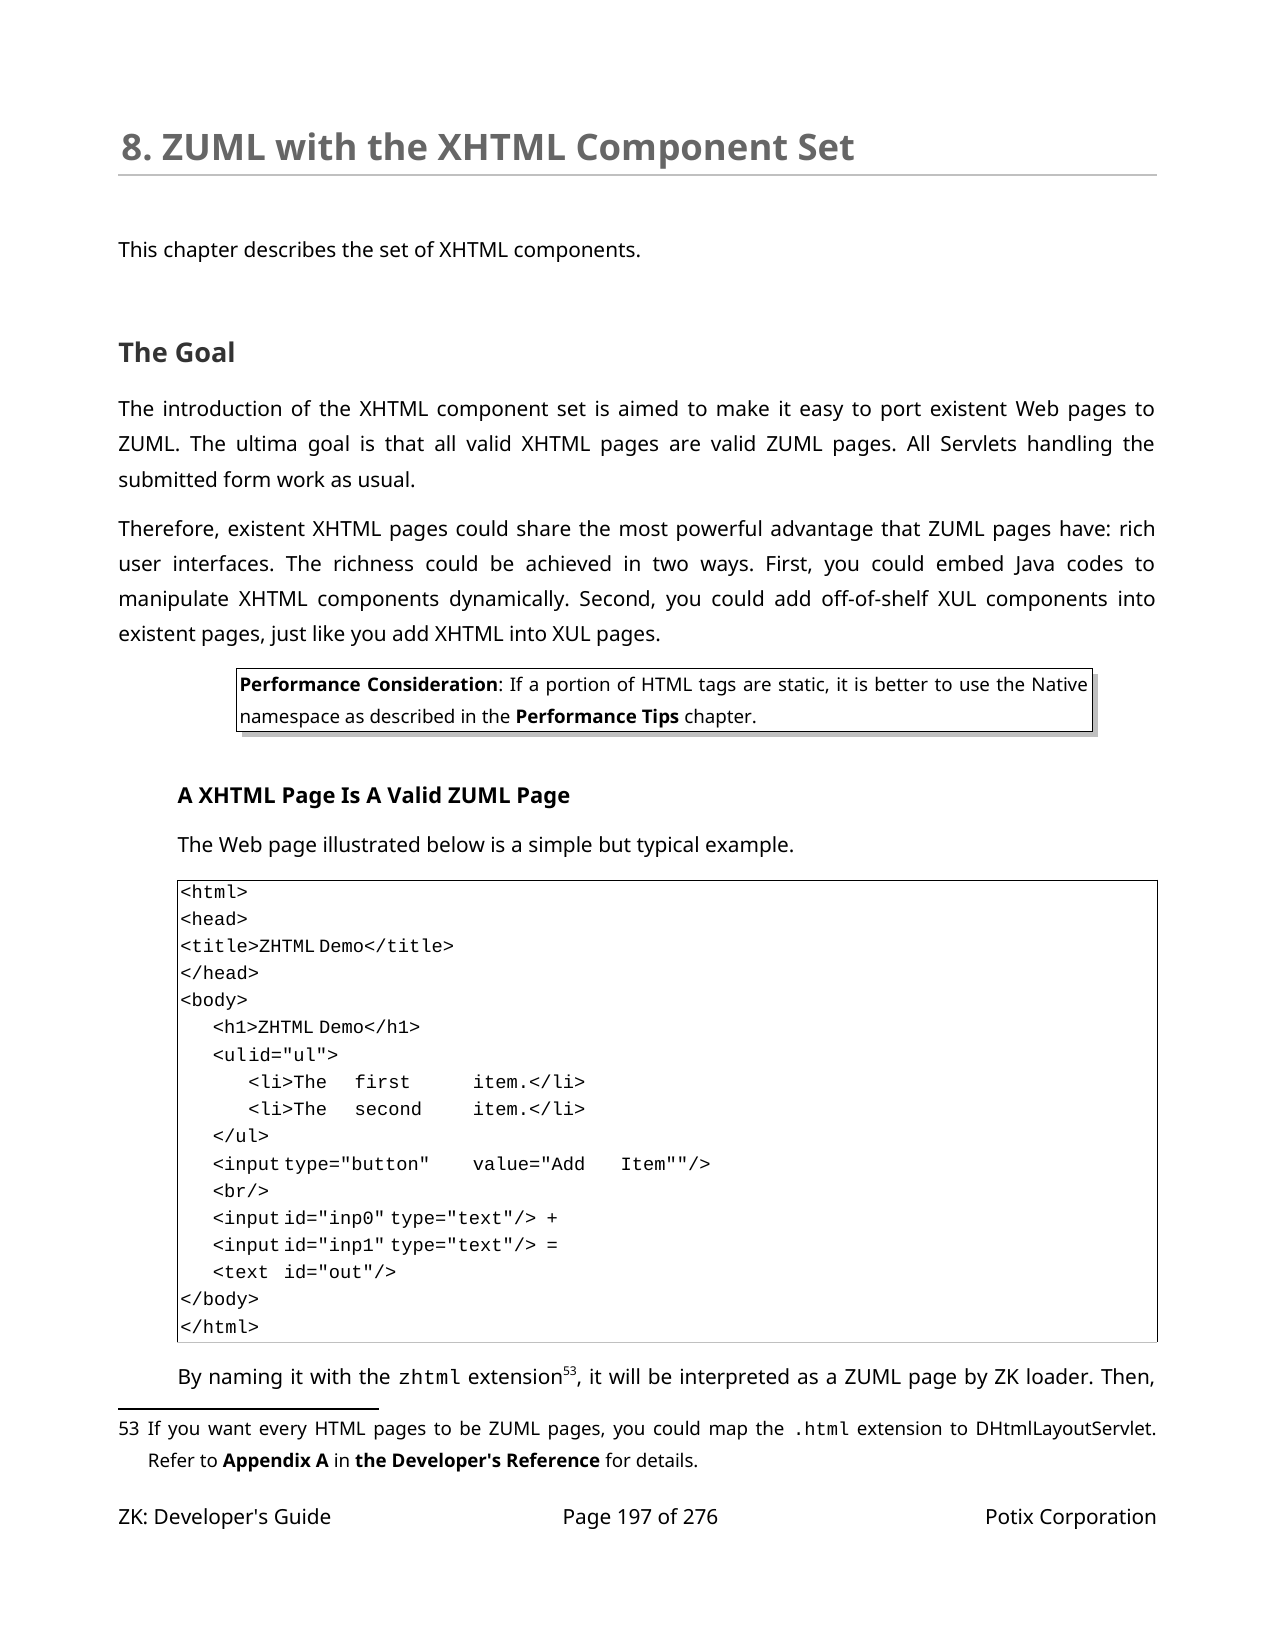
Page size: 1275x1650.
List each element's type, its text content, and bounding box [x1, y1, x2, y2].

text <input type="button" value="Add Item""/> [178, 1151, 1157, 1176]
text <input id="inp0" type="text"/> + [178, 1206, 1157, 1230]
text <title>ZHTML Demo</title> [178, 934, 1157, 958]
text The Web page illustrated below is a simple but typical example. [177, 831, 1157, 859]
text <ul id="ul"> [178, 1043, 1157, 1067]
text <li>The second item.</li> [178, 1097, 1157, 1121]
text <br/> [178, 1178, 1157, 1203]
text </html> [178, 1314, 1157, 1342]
text <body> [178, 988, 1157, 1012]
text <h1>ZHTML Demo</h1> [178, 1015, 1157, 1040]
subtitle The Goal [118, 334, 1157, 371]
text </ul> [178, 1124, 1157, 1148]
text <text id="out"/> [178, 1260, 1157, 1284]
text This chapter describes the set of XHTML components. [118, 235, 1157, 263]
text <input id="inp1" type="text"/> = [178, 1233, 1157, 1257]
text The introduction of the XHTML component set is aimed to make it easy to port existent Web pages to ZUML. The ultima goal is that all valid XHTML pages are valid ZUML pages. All Servlets handling the submitted form work as usual. [118, 394, 1157, 493]
text </body> [178, 1287, 1157, 1312]
text Performance Consideration: If a portion of HTML tags are static, it is better to use the Native namespace as described in the Performance Tips chapter. [237, 669, 1092, 731]
text By naming it with the zhtml extension, it will be interpreted as a ZUML page by ZK loader. Then, [177, 1362, 1157, 1391]
text <li>The first item.</li> [178, 1070, 1157, 1094]
text Therefore, existent XHTML pages could share the most powerful advantage that ZUML pages have: rich user interfaces. The richness could be achieved in two ways. First, you could embed Java codes to manipulate XHTML components dynamically. Second, you could add off-of-shelf XUL components into existent pages, just like you add XHTML into XUL pages. [118, 514, 1157, 647]
text If you want every HTML pages to be ZUML pages, you could map the .html extension to DHtmlLayoutServlet. Refer to Appendix A in the Developer's Reference for details. [118, 1415, 1157, 1473]
subtitle A XHTML Page Is A Valid ZUML Page [177, 780, 1157, 810]
text <html> [178, 881, 1157, 904]
subtitle 8. ZUML with the XHTML Component Set [118, 118, 1157, 174]
text </head> [178, 961, 1157, 985]
text <head> [178, 907, 1157, 931]
